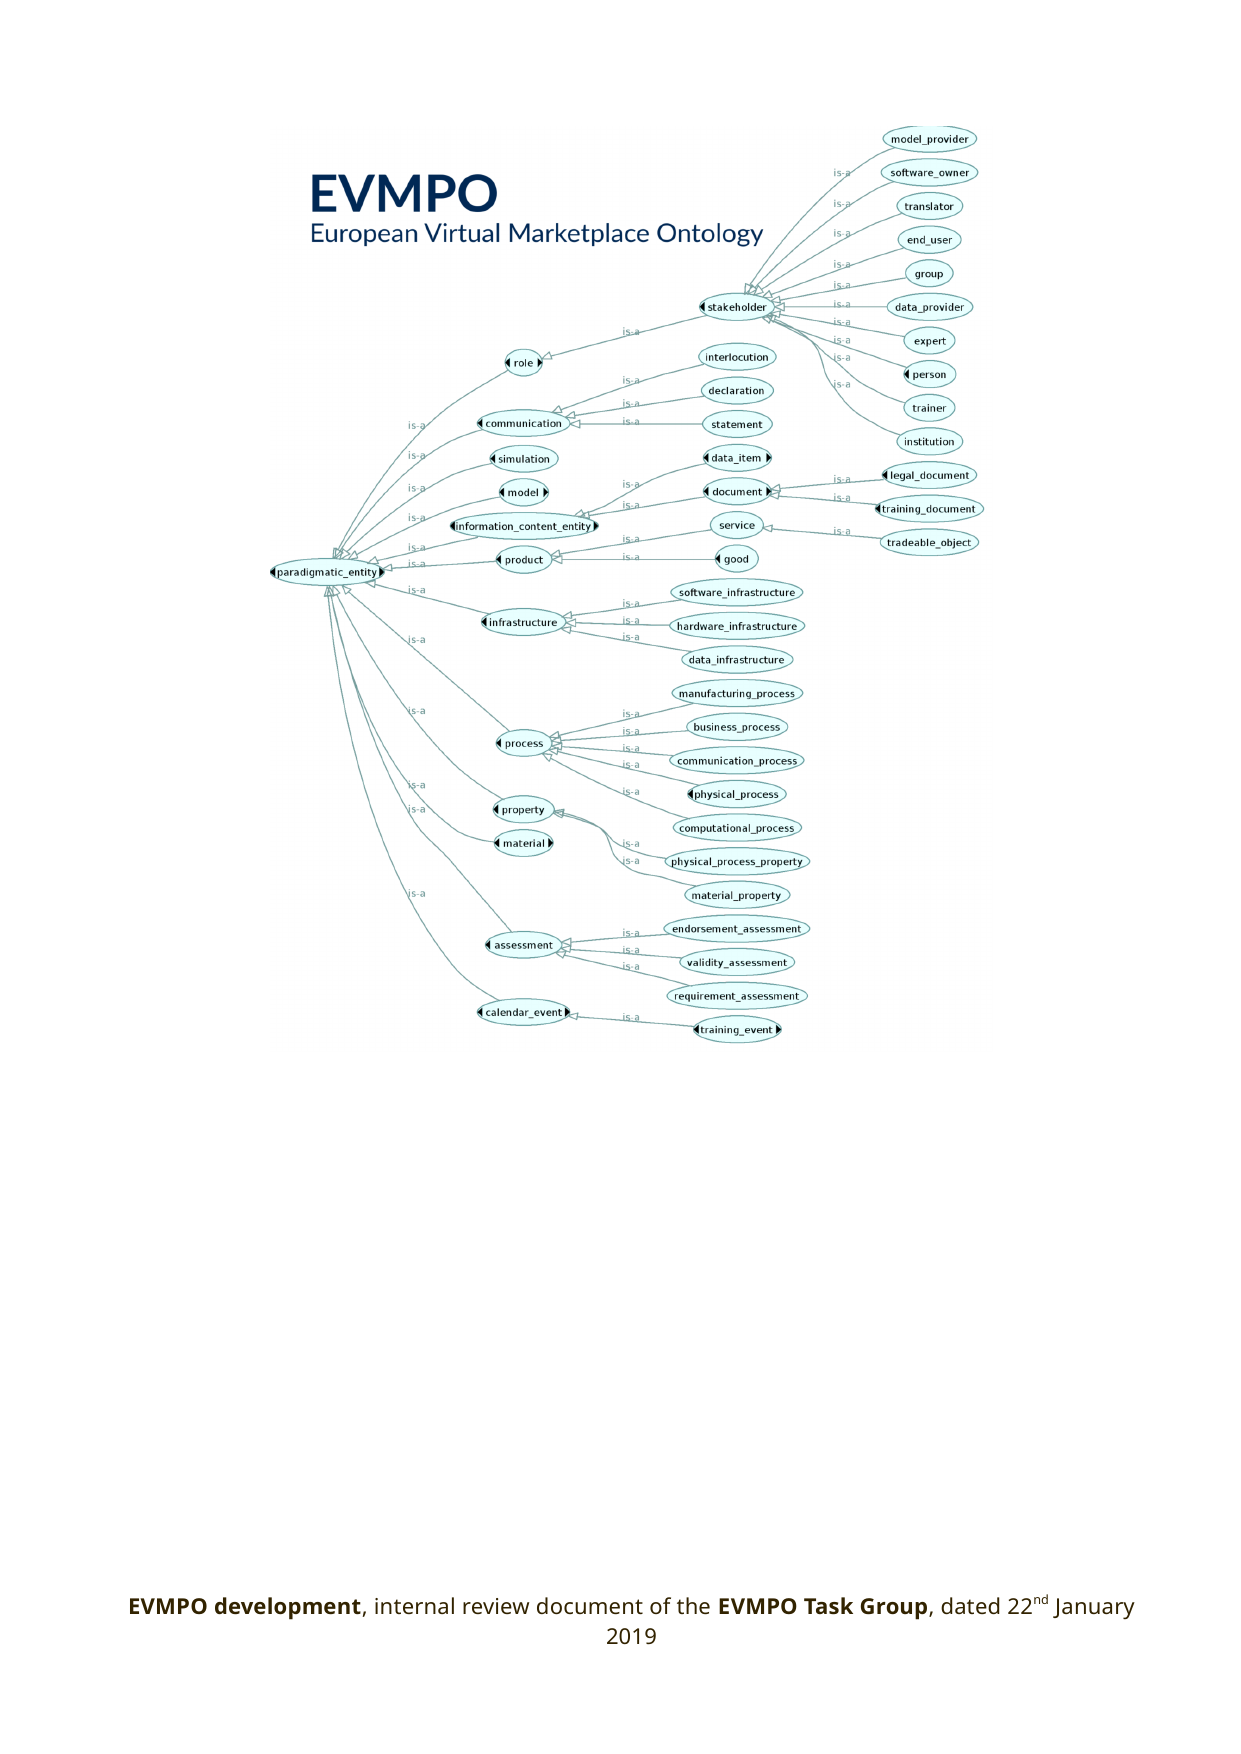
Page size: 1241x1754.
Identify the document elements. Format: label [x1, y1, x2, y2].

picture [270, 126, 993, 1052]
